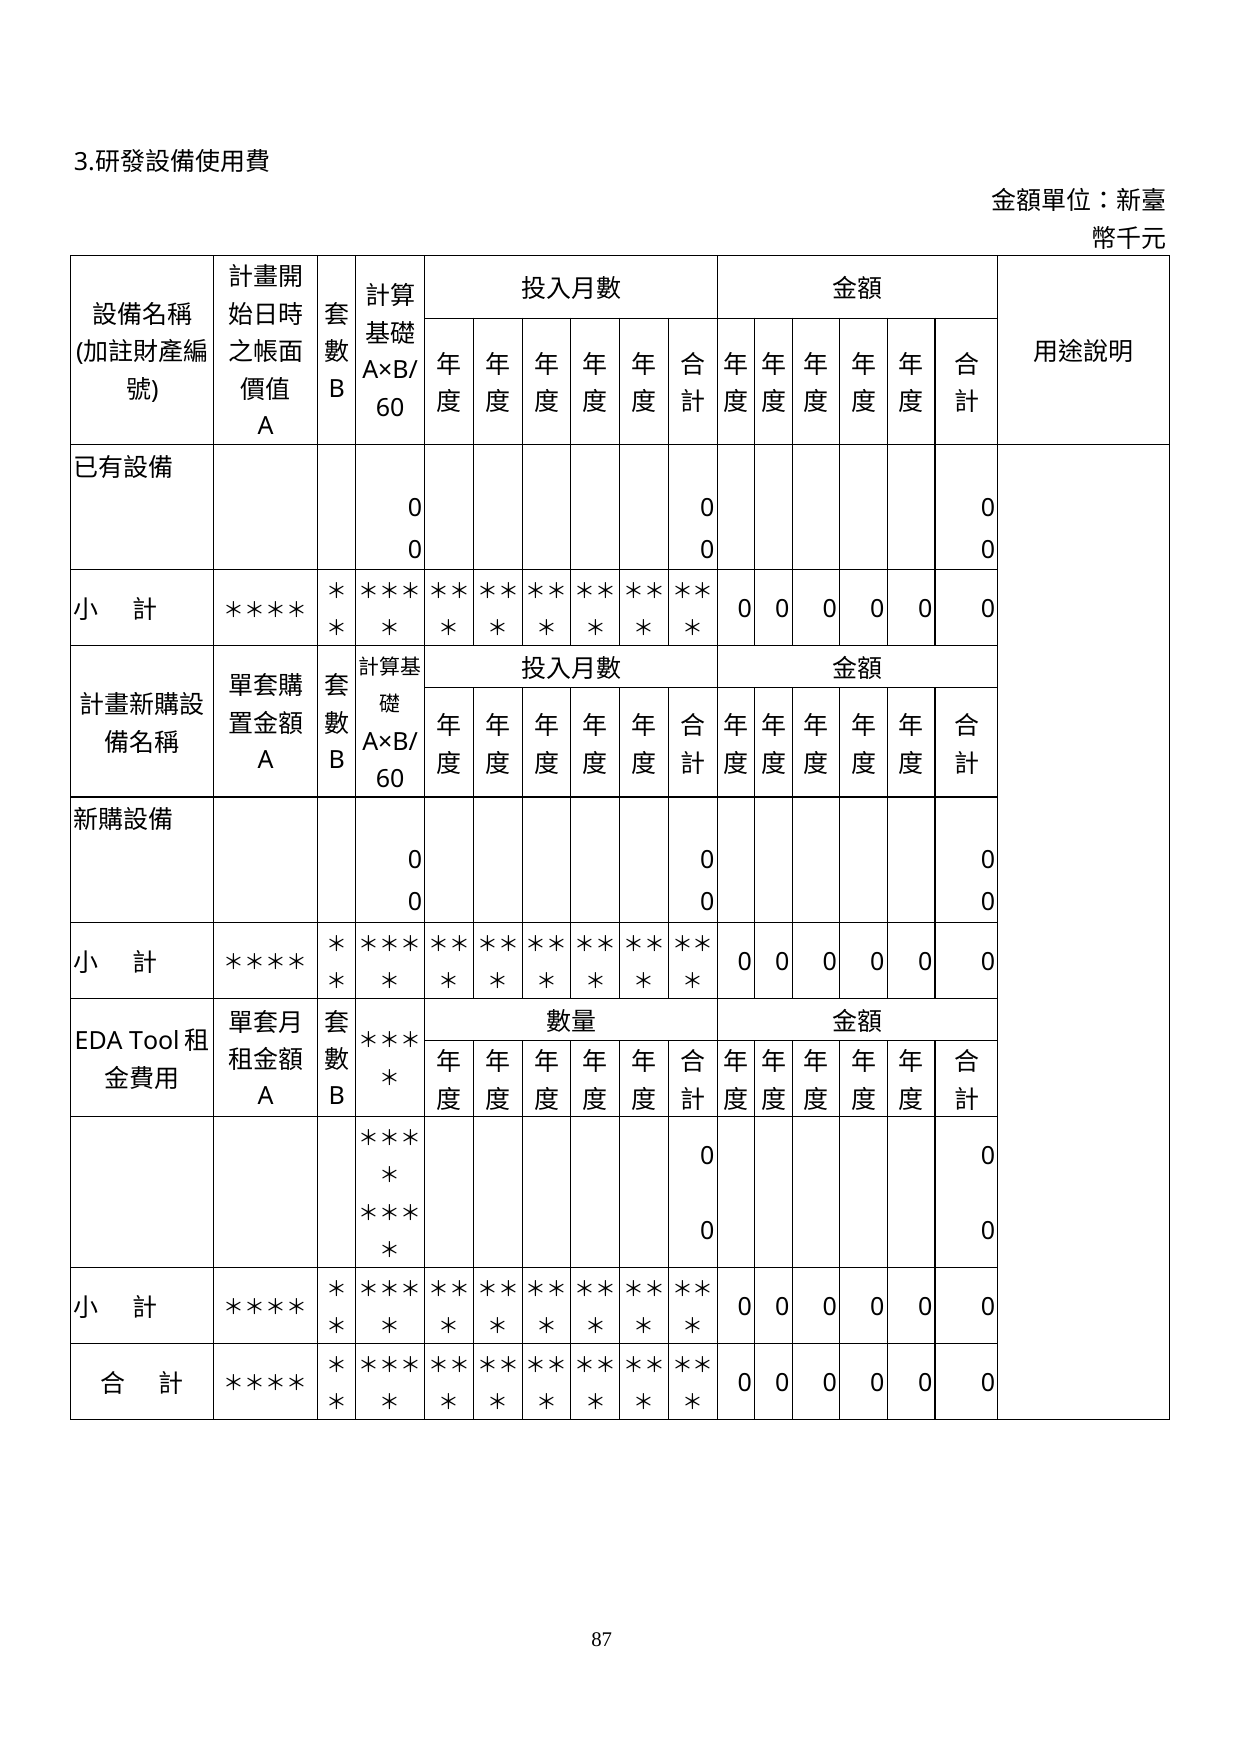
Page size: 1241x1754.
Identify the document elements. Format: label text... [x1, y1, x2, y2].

table_cell [425, 486, 473, 527]
table_cell [888, 1192, 934, 1267]
table_cell [523, 1117, 570, 1192]
table_cell [318, 1192, 355, 1267]
table_cell [523, 445, 570, 486]
table_cell 0 [356, 486, 424, 527]
table_cell [717, 180, 754, 255]
table_cell 0 [840, 923, 887, 998]
table_cell [523, 798, 570, 838]
table_cell 年度 [571, 688, 619, 796]
table_cell [755, 1117, 792, 1192]
table_cell [571, 445, 619, 486]
table_cell [669, 798, 717, 838]
table_cell 0 [936, 486, 997, 527]
table_cell 0 [793, 570, 839, 645]
table_cell [620, 1117, 668, 1192]
table_cell [840, 1192, 887, 1267]
table_header [425, 138, 471, 180]
table_cell 0 [356, 528, 424, 569]
table_cell 0 [936, 1192, 997, 1267]
table_cell [425, 880, 473, 922]
table_cell [563, 180, 608, 255]
table_cell 套數 B [318, 999, 355, 1116]
table_cell 0 [356, 838, 424, 880]
table_cell [998, 445, 1169, 486]
table_cell [888, 798, 934, 838]
table_cell [71, 1192, 213, 1267]
table_cell 年度 [523, 688, 570, 796]
table_cell 年度 [718, 1041, 754, 1116]
table_cell [571, 486, 619, 527]
table_cell [718, 880, 754, 922]
table_cell [718, 798, 754, 838]
table_cell 0 [669, 838, 717, 880]
table_cell ＊＊＊＊ [356, 570, 424, 645]
table_cell [755, 1192, 792, 1267]
table_cell 0 [793, 923, 839, 998]
table_cell [793, 1117, 839, 1192]
table_cell [214, 838, 317, 880]
table_cell [517, 180, 562, 255]
table_cell 年度 [888, 1041, 934, 1116]
table_cell [318, 528, 355, 569]
table_cell [998, 1267, 1169, 1343]
table_cell 0 [356, 880, 424, 922]
table_cell 年度 [620, 319, 668, 444]
table_cell [755, 486, 792, 527]
table_cell [571, 528, 619, 569]
table_cell [888, 880, 934, 922]
table_cell [318, 838, 355, 880]
table_cell 0 [936, 1117, 997, 1192]
table_cell ＊＊ [318, 923, 355, 998]
table_cell [620, 880, 668, 922]
table_cell [792, 180, 839, 255]
table_cell 小 計 [71, 923, 213, 998]
table_cell [425, 445, 473, 486]
table_cell 0 [793, 1344, 839, 1419]
table_cell [214, 445, 317, 486]
table_cell ＊＊＊ [571, 570, 619, 645]
table_cell 新購設備 [71, 798, 213, 838]
table_cell 0 [755, 923, 792, 998]
table_cell [425, 528, 473, 569]
table_cell 0 [669, 486, 717, 527]
table_cell 計算基礎 A×B/60 [356, 256, 424, 444]
table_cell 0 [840, 1344, 887, 1419]
table_cell 年度 [474, 319, 522, 444]
table_header [355, 138, 425, 180]
table_cell [998, 1192, 1169, 1267]
table_cell [214, 1117, 317, 1192]
table_cell [425, 180, 471, 255]
table_cell 年度 [888, 319, 934, 444]
table_cell 設備名稱 (加註財產編號) [71, 256, 213, 444]
table_cell [998, 528, 1169, 569]
table_cell [214, 486, 317, 527]
table_cell 0 [936, 528, 997, 569]
table_cell 0 [840, 1268, 887, 1343]
table_cell 年度 [571, 1041, 619, 1116]
table_cell ＊＊＊＊ [356, 1192, 424, 1267]
table_cell ＊＊＊ [669, 923, 717, 998]
table_cell [318, 445, 355, 486]
table_cell 0 [755, 570, 792, 645]
table_cell 金額單位：新臺幣千元 [998, 180, 1169, 255]
table_cell [755, 528, 792, 569]
table_cell [571, 838, 619, 880]
table_header [318, 138, 355, 180]
table_cell ＊＊＊＊ [356, 999, 424, 1116]
table_cell [425, 1192, 473, 1267]
table_cell 0 [718, 570, 754, 645]
table_cell [474, 528, 522, 569]
table_cell 小 計 [71, 570, 213, 645]
table_cell [654, 180, 717, 255]
table_cell ＊＊＊＊ [214, 1344, 317, 1419]
table_cell ＊＊＊＊ [356, 1268, 424, 1343]
table_cell ＊＊＊ [474, 923, 522, 998]
table_cell ＊＊＊ [523, 923, 570, 998]
table_cell [998, 569, 1169, 645]
table_cell ＊＊＊＊ [356, 1344, 424, 1419]
table_cell ＊＊＊ [474, 1344, 522, 1419]
table_cell ＊＊ [318, 1268, 355, 1343]
table_cell [523, 1192, 570, 1267]
table_cell ＊＊＊ [425, 570, 473, 645]
table_cell 金額 [718, 999, 997, 1040]
table_header [517, 138, 562, 180]
table_cell [318, 798, 355, 838]
table_cell [474, 880, 522, 922]
table_cell 計畫新購設備名稱 [71, 646, 213, 796]
table_cell [71, 486, 213, 527]
table_cell [998, 1040, 1169, 1116]
table_cell [318, 880, 355, 922]
table_cell 合 計 [71, 1344, 213, 1419]
table_cell 年度 [425, 1041, 473, 1116]
table_cell 0 [755, 1268, 792, 1343]
table_header [887, 138, 935, 180]
table_header [609, 138, 654, 180]
table_cell [474, 1117, 522, 1192]
table_cell [998, 1116, 1169, 1192]
table_cell 合 計 [669, 319, 717, 444]
table_cell [718, 445, 754, 486]
table_cell 0 [669, 1117, 717, 1192]
table_cell 0 [936, 1344, 997, 1419]
table_cell [755, 445, 792, 486]
table_cell 計畫開始日時之帳面價值 A [214, 256, 317, 444]
table_cell ＊＊＊ [571, 1268, 619, 1343]
table_cell [840, 445, 887, 486]
table_cell 用途說明 [998, 256, 1169, 444]
table_cell ＊＊＊＊ [356, 1117, 424, 1192]
table_cell 年度 [755, 688, 792, 796]
table_cell 套數 B [318, 256, 355, 444]
table_cell 年度 [793, 688, 839, 796]
table_cell [755, 838, 792, 880]
table_cell [474, 798, 522, 838]
table_cell 年度 [620, 688, 668, 796]
table_cell [793, 445, 839, 486]
table_cell [998, 645, 1169, 687]
table_cell [998, 796, 1169, 838]
table_cell ＊＊ [318, 1344, 355, 1419]
table_cell [887, 180, 935, 255]
table_cell 0 [888, 570, 934, 645]
table_cell 0 [888, 1344, 934, 1419]
table_cell [888, 1117, 934, 1192]
table_cell 0 [718, 923, 754, 998]
table_cell [840, 1117, 887, 1192]
table_cell 合 計 [936, 1041, 997, 1116]
table_cell [793, 838, 839, 880]
table_cell 0 [936, 570, 997, 645]
table_cell 0 [718, 1344, 754, 1419]
table_cell 年度 [523, 319, 570, 444]
table_cell [888, 838, 934, 880]
table_cell [571, 880, 619, 922]
table_cell [998, 838, 1169, 880]
table_cell 金額 [718, 256, 997, 318]
table_cell 年度 [718, 319, 754, 444]
table_cell 年度 [755, 1041, 792, 1116]
table_cell [356, 798, 424, 838]
table_cell ＊＊＊ [571, 923, 619, 998]
table_cell [214, 528, 317, 569]
table_cell ＊＊＊ [620, 1344, 668, 1419]
table_cell [718, 486, 754, 527]
table_cell 年度 [474, 1041, 522, 1116]
table_cell 年度 [888, 688, 934, 796]
table_cell [523, 880, 570, 922]
table_header [563, 138, 608, 180]
table_cell [718, 528, 754, 569]
table_cell [718, 838, 754, 880]
table_cell [755, 880, 792, 922]
table_cell [214, 1192, 317, 1267]
table_cell ＊＊＊ [620, 570, 668, 645]
table_cell [571, 798, 619, 838]
table_cell [755, 798, 792, 838]
table_cell [471, 180, 517, 255]
table_cell [318, 486, 355, 527]
table_cell [793, 486, 839, 527]
table_cell [840, 528, 887, 569]
table_cell ＊＊＊ [474, 570, 522, 645]
table_cell 年度 [793, 1041, 839, 1116]
table_cell [935, 180, 998, 255]
table_cell 0 [936, 880, 997, 922]
table_cell 年度 [755, 319, 792, 444]
table_cell [71, 180, 213, 255]
table_header [755, 138, 792, 180]
table_cell [620, 1192, 668, 1267]
table_cell 年度 [425, 688, 473, 796]
table_cell [793, 1192, 839, 1267]
table_cell [474, 838, 522, 880]
table_cell 0 [755, 1344, 792, 1419]
table_cell [214, 880, 317, 922]
table_cell [998, 922, 1169, 998]
table_cell [71, 880, 213, 922]
table_cell ＊＊＊ [425, 1344, 473, 1419]
table_cell [425, 1117, 473, 1192]
table_cell 小 計 [71, 1268, 213, 1343]
table_cell [998, 880, 1169, 922]
table_cell [318, 1117, 355, 1192]
table_cell ＊＊＊ [523, 570, 570, 645]
table_cell [936, 798, 997, 838]
table_cell 年度 [474, 688, 522, 796]
table_cell ＊＊＊ [571, 1344, 619, 1419]
table_cell ＊＊＊＊ [214, 1268, 317, 1343]
table_cell 合 計 [936, 319, 997, 444]
table_header 3.研發設備使用費 [71, 138, 318, 180]
table_cell [609, 180, 654, 255]
table_cell [998, 1343, 1169, 1419]
table_cell [355, 180, 425, 255]
table_cell [71, 528, 213, 569]
table_header [792, 138, 839, 180]
table_cell ＊＊＊ [425, 923, 473, 998]
table_cell [318, 180, 355, 255]
table_cell 單套月租金額 A [214, 999, 317, 1116]
table_cell [840, 798, 887, 838]
table_cell [356, 445, 424, 486]
table_cell EDA Tool租金費用 [71, 999, 213, 1116]
table_cell 套數 B [318, 646, 355, 796]
table_cell 0 [936, 923, 997, 998]
table_cell ＊＊ [318, 570, 355, 645]
table_cell 0 [793, 1268, 839, 1343]
table_cell [425, 838, 473, 880]
table_cell [840, 486, 887, 527]
table_cell [214, 798, 317, 838]
table_cell [718, 1117, 754, 1192]
table_cell [839, 180, 887, 255]
table_cell ＊＊＊＊ [214, 923, 317, 998]
table_cell [620, 486, 668, 527]
table_cell [793, 528, 839, 569]
table_header [717, 138, 754, 180]
table_cell [474, 445, 522, 486]
table_cell 單套購置金額 A [214, 646, 317, 796]
table_header [654, 138, 717, 180]
table_cell [71, 1117, 213, 1192]
table_cell 年度 [620, 1041, 668, 1116]
table_cell [998, 486, 1169, 527]
table_cell [523, 838, 570, 880]
table_cell 投入月數 [425, 256, 717, 318]
table_cell 合 計 [936, 688, 997, 796]
table_cell 0 [718, 1268, 754, 1343]
table_cell [425, 798, 473, 838]
table_cell 金額 [718, 646, 997, 687]
table_header [471, 138, 517, 180]
table_cell ＊＊＊ [620, 1268, 668, 1343]
table_cell [793, 798, 839, 838]
table_cell [888, 486, 934, 527]
table_cell 0 [669, 880, 717, 922]
table_cell ＊＊＊ [474, 1268, 522, 1343]
table_cell 數量 [425, 999, 717, 1040]
table_cell [571, 1117, 619, 1192]
table_cell [793, 880, 839, 922]
table_cell 0 [669, 528, 717, 569]
table_header [839, 138, 887, 180]
table_cell [523, 528, 570, 569]
table_cell [669, 445, 717, 486]
table_cell ＊＊＊ [523, 1268, 570, 1343]
table_cell ＊＊＊ [425, 1268, 473, 1343]
table_cell ＊＊＊＊ [356, 923, 424, 998]
table_cell 0 [936, 1268, 997, 1343]
table_cell ＊＊＊ [669, 1268, 717, 1343]
table_cell 年度 [840, 688, 887, 796]
table_cell ＊＊＊ [669, 570, 717, 645]
table_cell 合 計 [669, 1041, 717, 1116]
table_cell [936, 445, 997, 486]
table_cell 年度 [793, 319, 839, 444]
table_cell [755, 180, 792, 255]
table_cell [718, 1192, 754, 1267]
table_cell 0 [840, 570, 887, 645]
table_cell [474, 486, 522, 527]
table_cell [523, 486, 570, 527]
table_cell [620, 838, 668, 880]
table_cell [620, 528, 668, 569]
table_cell ＊＊＊ [620, 923, 668, 998]
table_cell [474, 1192, 522, 1267]
table_cell 年度 [425, 319, 473, 444]
table_cell 年度 [718, 688, 754, 796]
table_cell [71, 838, 213, 880]
table_cell 合 計 [669, 688, 717, 796]
table_cell [888, 528, 934, 569]
table_cell ＊＊＊ [669, 1344, 717, 1419]
table_cell 計算基礎 A×B/60 [356, 646, 424, 796]
table_cell 年度 [571, 319, 619, 444]
table_cell [888, 445, 934, 486]
table_cell [571, 1192, 619, 1267]
table_cell 0 [669, 1192, 717, 1267]
table_cell 0 [888, 1268, 934, 1343]
table_cell [620, 445, 668, 486]
table_cell 年度 [840, 1041, 887, 1116]
table_cell ＊＊＊＊ [214, 570, 317, 645]
table_cell [213, 180, 318, 255]
table_cell 年度 [523, 1041, 570, 1116]
table_cell [998, 687, 1169, 796]
table_cell 0 [936, 838, 997, 880]
table_cell 已有設備 [71, 445, 213, 486]
table_cell 0 [888, 923, 934, 998]
table_cell [998, 998, 1169, 1040]
table_header [935, 138, 998, 180]
table_cell [620, 798, 668, 838]
table_header [998, 138, 1169, 180]
table_cell [840, 838, 887, 880]
table_cell 年度 [840, 319, 887, 444]
table_cell 投入月數 [425, 646, 717, 687]
table_cell [840, 880, 887, 922]
table_cell ＊＊＊ [523, 1344, 570, 1419]
